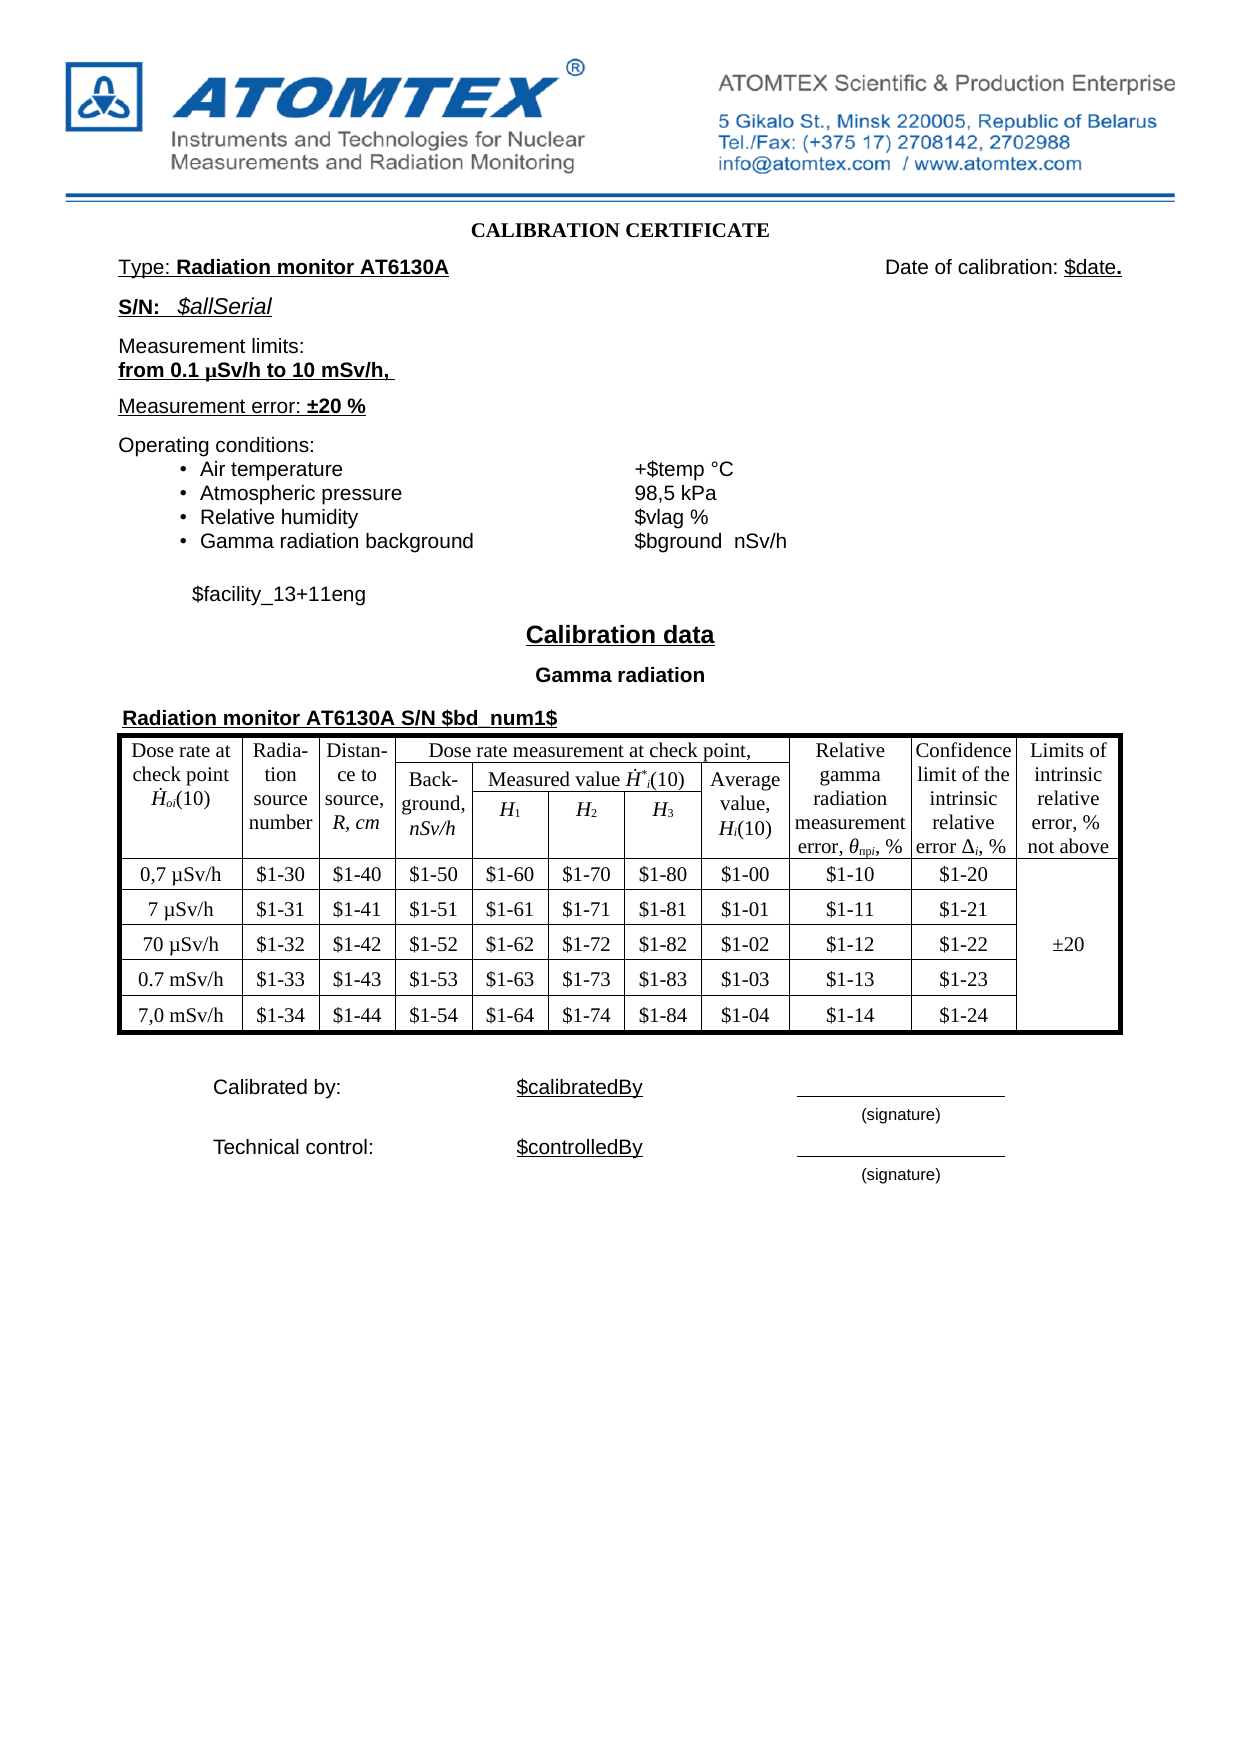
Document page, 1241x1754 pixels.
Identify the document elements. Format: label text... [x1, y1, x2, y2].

table_cell 70 µSv/h [122, 925, 242, 959]
table_cell $1-04 [702, 996, 789, 1030]
table_cell [771, 1131, 1030, 1161]
table_cell Back-ground, nSv/h [396, 763, 472, 858]
table_cell $1-30 [243, 859, 319, 888]
table_cell $1-43 [320, 960, 395, 994]
table_cell $1-22 [912, 925, 1016, 959]
table_cell $1-24 [912, 996, 1016, 1030]
table_header $calibratedBy [514, 1071, 771, 1101]
table_header Calibrated by: [210, 1071, 513, 1101]
text from 0.1 µSv/h to 10 mSv/h, [118, 358, 1122, 382]
table_cell $1-20 [912, 859, 1016, 888]
list Relative humidity $vlag % [179, 504, 1122, 529]
table_cell $1-13 [790, 960, 911, 994]
table_cell $1-33 [243, 960, 319, 994]
table_cell $1-02 [702, 925, 789, 959]
table_cell $1-32 [243, 925, 319, 959]
table_cell $1-71 [549, 890, 624, 924]
table_header [771, 1071, 1030, 1101]
table_cell $1-72 [549, 925, 624, 959]
text CALIBRATION CERTIFICATE [118, 219, 1122, 242]
table_cell $1-61 [473, 890, 548, 924]
table_cell [514, 1101, 771, 1131]
table_cell $1-00 [702, 859, 789, 888]
table_cell Radia-tion source number [243, 738, 319, 858]
table_cell $1-74 [549, 996, 624, 1030]
table_cell $1-34 [243, 996, 319, 1030]
table_cell ±20 [1017, 859, 1118, 1030]
table_cell [514, 1161, 771, 1191]
table_cell H1 [473, 792, 548, 858]
table_cell $1-84 [625, 996, 701, 1030]
table_cell Technical control: [210, 1131, 513, 1161]
list Atmospheric pressure 98,5 kPa [179, 481, 1122, 504]
table_cell $1-53 [396, 960, 472, 994]
table_cell $1-60 [473, 859, 548, 888]
table_cell Dose rate at check point Ḣoi(10) [122, 738, 242, 858]
table_cell $1-01 [702, 890, 789, 924]
table_cell $1-10 [790, 859, 911, 888]
table_cell $1-73 [549, 960, 624, 994]
list Gamma radiation background $bground nSv/h [179, 529, 1122, 553]
table_cell $1-40 [320, 859, 395, 888]
table_cell $1-54 [396, 996, 472, 1030]
table_cell $1-11 [790, 890, 911, 924]
text Measurement limits: [118, 334, 1122, 358]
table_cell Relative gamma radiation measurement error, θпрi, % [790, 738, 911, 858]
table_cell $1-70 [549, 859, 624, 888]
table_cell [210, 1161, 513, 1191]
table_cell $1-03 [702, 960, 789, 994]
table_cell $1-14 [790, 996, 911, 1030]
table_cell $1-50 [396, 859, 472, 888]
table_cell 0,7 µSv/h [122, 859, 242, 888]
text Calibration data [118, 620, 1122, 648]
table_cell H2 [549, 792, 624, 858]
table_cell $1-64 [473, 996, 548, 1030]
table_cell [210, 1101, 513, 1131]
table_cell Limits of intrinsic relative error, % not above [1017, 738, 1118, 858]
list Air temperature +$temp °C [179, 456, 1122, 481]
table_cell $1-23 [912, 960, 1016, 994]
table_cell (signature) [771, 1101, 1030, 1131]
table_cell Dose rate measurement at check point, [396, 738, 789, 762]
text Gamma radiation [118, 663, 1122, 687]
table_cell $1-44 [320, 996, 395, 1030]
table_cell Distan-ce to source, R, сm [320, 738, 395, 858]
table_cell $1-42 [320, 925, 395, 959]
table_cell $1-31 [243, 890, 319, 924]
table_cell $1-12 [790, 925, 911, 959]
table_cell 7 µSv/h [122, 890, 242, 924]
text $facility_13+11eng [118, 581, 1122, 605]
table_cell Measured value Ḣ*i(10) [473, 763, 701, 791]
table_cell $1-80 [625, 859, 701, 888]
table_cell $1-52 [396, 925, 472, 959]
table_cell $1-21 [912, 890, 1016, 924]
text Measurement error: ±20 % [118, 394, 1122, 418]
table_cell $1-63 [473, 960, 548, 994]
table_cell H3 [625, 792, 701, 858]
table_cell $1-62 [473, 925, 548, 959]
text Type: Radiation monitor AT6130A Date of calibration: $date. [118, 255, 1122, 279]
table_cell $1-81 [625, 890, 701, 924]
table_cell $1-82 [625, 925, 701, 959]
table_cell (signature) [771, 1161, 1030, 1191]
text Operating conditions: [118, 432, 1122, 456]
table_cell $1-41 [320, 890, 395, 924]
text S/N: $allSerial [118, 293, 1122, 320]
table_cell Confidence limit of the intrinsic relative error Δi, % [912, 738, 1016, 858]
table_cell 0.7 mSv/h [122, 960, 242, 994]
table_cell 7,0 mSv/h [122, 996, 242, 1030]
table_header Radiation monitor AT6130A S/N $bd_num1$ [119, 687, 1121, 733]
table_cell $1-51 [396, 890, 472, 924]
table_cell $controlledBy [514, 1131, 771, 1161]
table_cell $1-83 [625, 960, 701, 994]
table_cell Average value, Hi(10) [702, 763, 789, 858]
